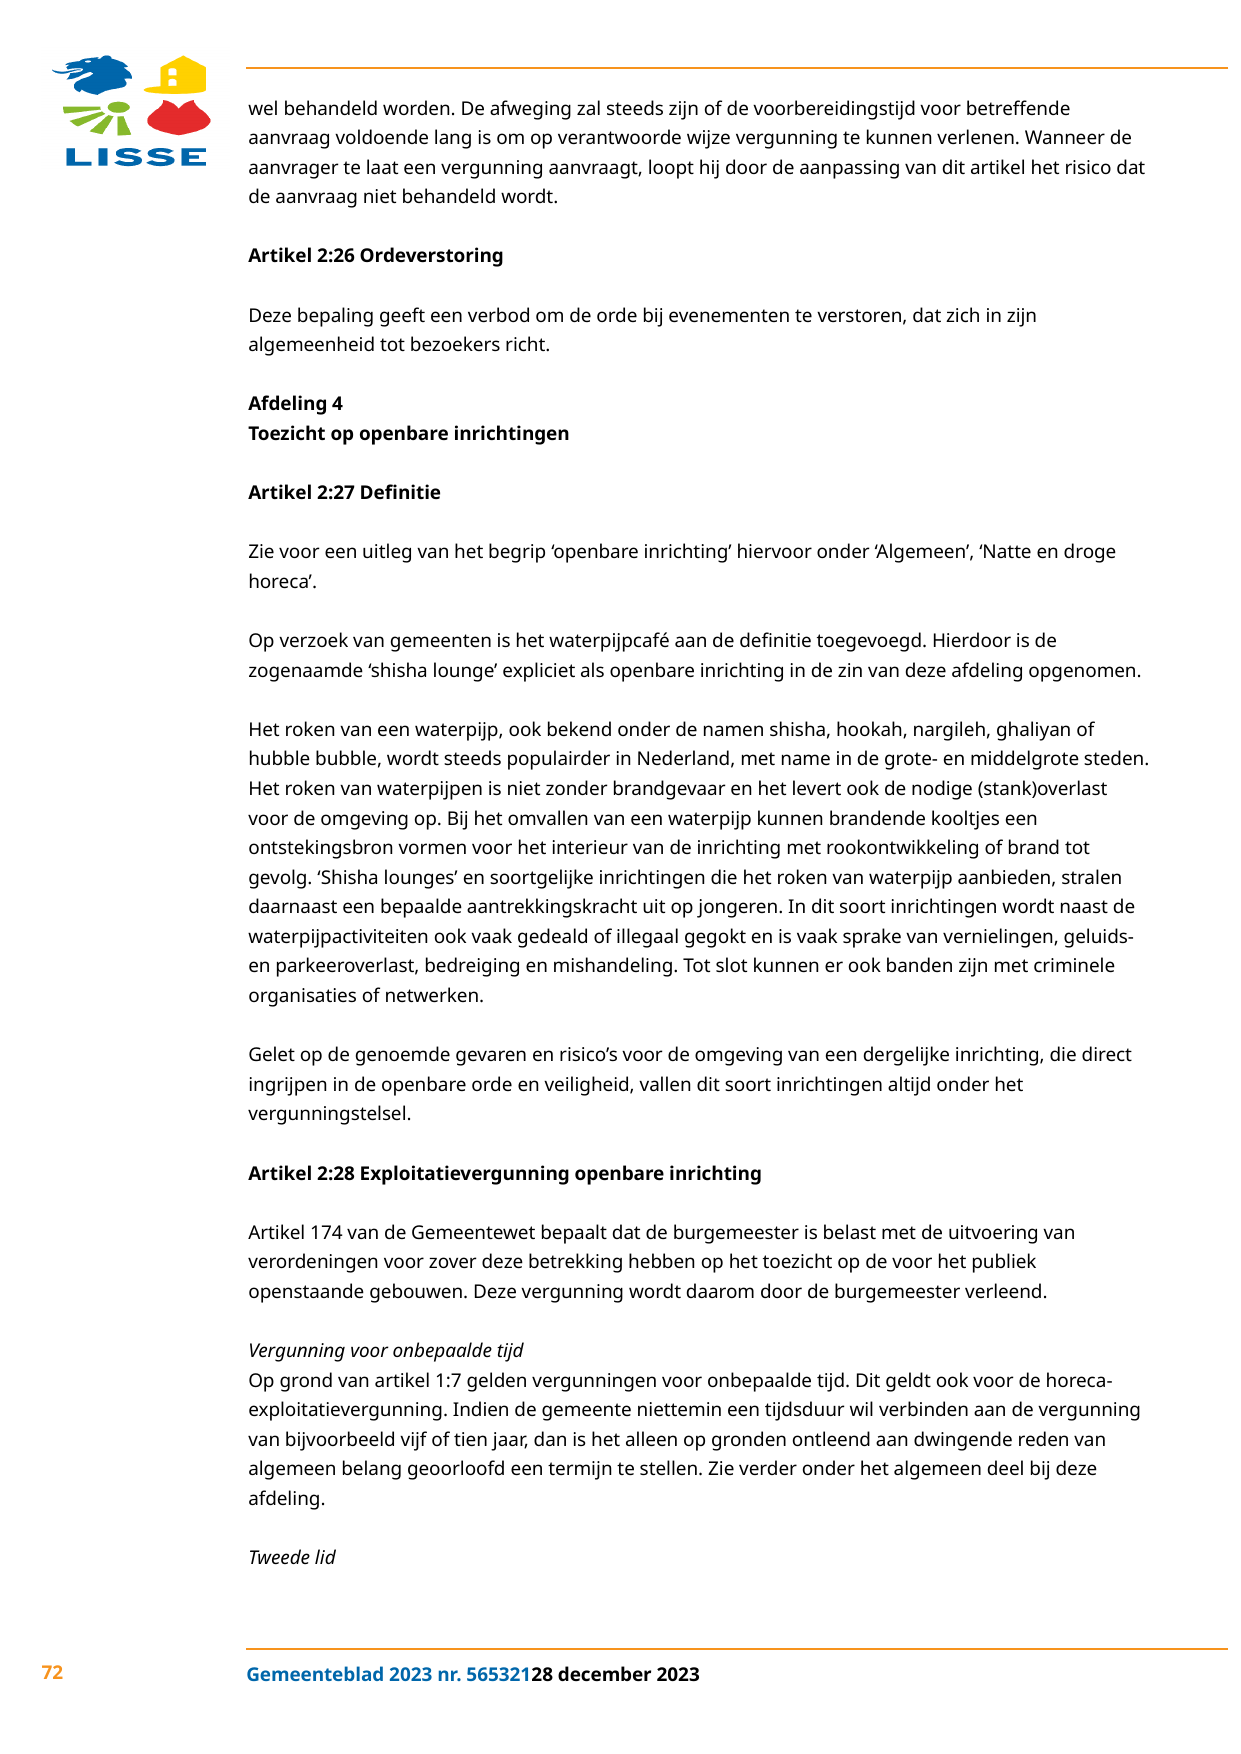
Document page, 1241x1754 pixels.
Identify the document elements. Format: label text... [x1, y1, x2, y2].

text Toezicht op openbare inrichtingen [248, 420, 1152, 446]
text Op verzoek van gemeenten is het waterpijpcafé aan de definitie toegevoegd. Hierdoor is de zogenaamde ‘shisha lounge’ expliciet als openbare inrichting in de zin van deze afdeling opgenomen. [248, 627, 1152, 683]
text Zie voor een uitleg van het begrip ‘openbare inrichting’ hiervoor onder ‘Algemeen’, ‘Natte en droge horeca’. [248, 538, 1152, 594]
text Op grond van artikel 1:7 gelden vergunningen voor onbepaalde tijd. Dit geldt ook voor de horeca-exploitatievergunning. Indien de gemeente niettemin een tijdsduur wil verbinden aan de vergunning van bijvoorbeeld vijf of tien jaar, dan is het alleen op gronden ontleend aan dwingende reden van algemeen belang geoorloofd een termijn te stellen. Zie verder onder het algemeen deel bij deze afdeling. [248, 1367, 1152, 1511]
text Artikel 174 van de Gemeentewet bepaalt dat de burgemeester is belast met de uitvoering van verordeningen voor zover deze betrekking hebben op het toezicht op de voor het publiek openstaande gebouwen. Deze vergunning wordt daarom door de burgemeester verleend. [248, 1219, 1152, 1304]
text Tweede lid [248, 1544, 1152, 1570]
text Vergunning voor onbepaalde tijd [248, 1337, 1152, 1363]
text Afdeling 4 [248, 391, 1152, 416]
text Deze bepaling geeft een verbod om de orde bij evenementen te verstoren, dat zich in zijn algemeenheid tot bezoekers richt. [248, 302, 1152, 357]
text Artikel 2:28 Exploitatievergunning openbare inrichting [248, 1160, 1152, 1186]
text Het roken van een waterpijp, ook bekend onder de namen shisha, hookah, nargileh, ghaliyan of hubble bubble, wordt steeds populairder in Nederland, met name in de grote- en middelgrote steden. Het roken van waterpijpen is niet zonder brandgevaar en het levert ook de nodige (stank)overlast voor de omgeving op. Bij het omvallen van een waterpijp kunnen brandende kooltjes een ontstekingsbron vormen voor het interieur van de inrichting met rookontwikkeling of brand tot gevolg. ‘Shisha lounges’ en soortgelijke inrichtingen die het roken van waterpijp aanbieden, stralen daarnaast een bepaalde aantrekkingskracht uit op jongeren. In dit soort inrichtingen wordt naast de waterpijpactiviteiten ook vaak gedeald of illegaal gegokt en is vaak sprake van vernielingen, geluids- en parkeeroverlast, bedreiging en mishandeling. Tot slot kunnen er ook banden zijn met criminele organisaties of netwerken. [248, 716, 1152, 1008]
text wel behandeld worden. De afweging zal steeds zijn of de voorbereidingstijd voor betreffende aanvraag voldoende lang is om op verantwoorde wijze vergunning te kunnen verlenen. Wanneer de aanvrager te laat een vergunning aanvraagt, loopt hij door de aanpassing van dit artikel het risico dat de aanvraag niet behandeld wordt. [248, 95, 1152, 209]
text Artikel 2:26 Ordeverstoring [248, 243, 1152, 268]
text Gelet op de genoemde gevaren en risico’s voor de omgeving van een dergelijke inrichting, die direct ingrijpen in de openbare orde en veiligheid, vallen dit soort inrichtingen altijd onder het vergunningstelsel. [248, 1041, 1152, 1126]
text Artikel 2:27 Definitie [248, 479, 1152, 505]
picture [41, 47, 231, 172]
